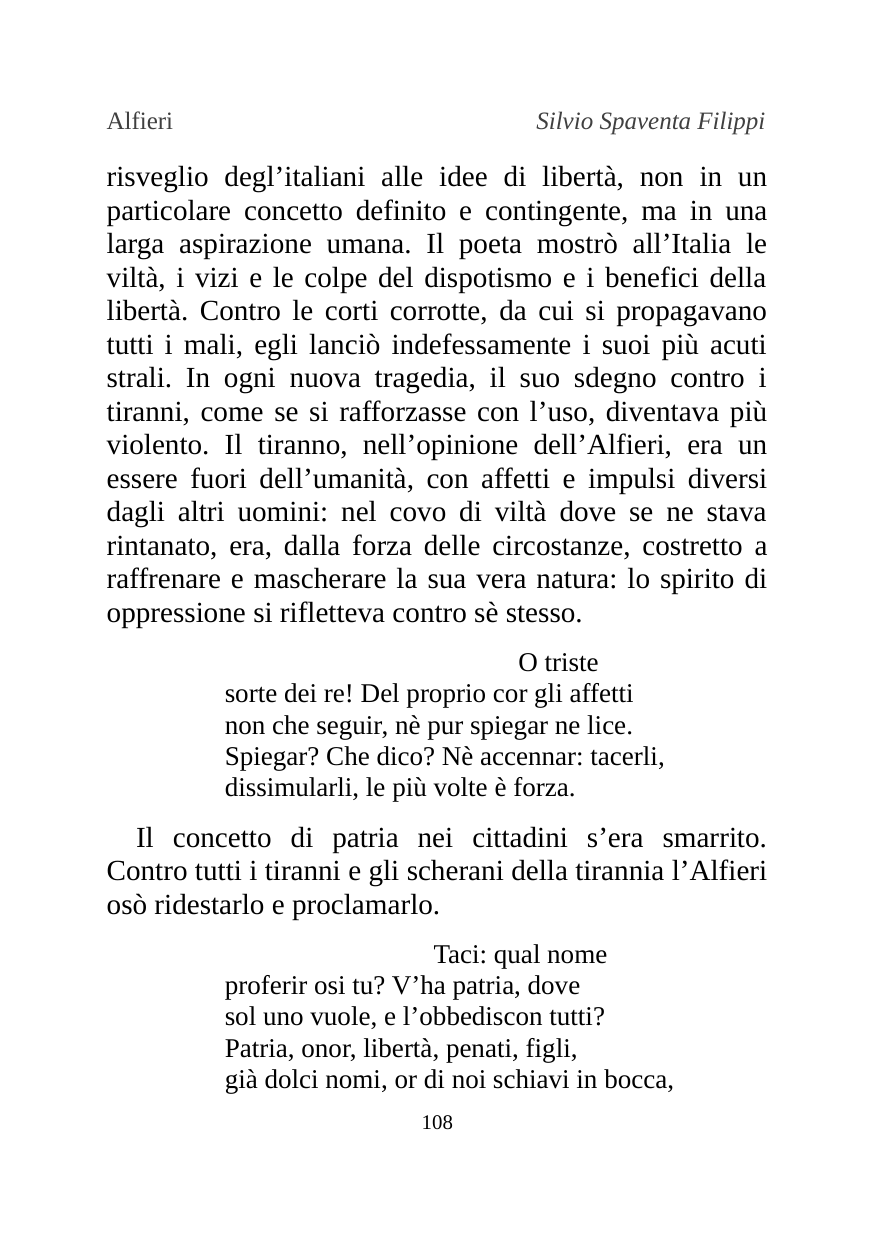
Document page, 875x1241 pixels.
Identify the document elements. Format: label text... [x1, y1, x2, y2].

text sorte dei re! Del proprio cor gli affetti non che seguir, nè pur spiegar ne lice. Spiegar? Che dico? Nè accennar: tacerli, dissimularli, le più volte è forza. [224, 678, 768, 802]
text Taci: qual nome [433, 938, 768, 969]
text risveglio degl’italiani alle idee di libertà, non in un particolare concetto definito e contingente, ma in una larga aspirazione umana. Il poeta mostrò all’Italia le viltà, i vizi e le colpe del dispotismo e i benefici della libertà. Contro le corti corrotte, da cui si propagavano tutti i mali, egli lanciò indefessamente i suoi più acuti strali. In ogni nuova tragedia, il suo sdegno contro i tiranni, come se si rafforzasse con l’uso, diventava più violento. Il tiranno, nell’opinione dell’Alfieri, era un essere fuori dell’umanità, con affetti e impulsi diversi dagli altri uomini: nel covo di viltà dove se ne stava rintanato, era, dalla forza delle circostanze, costretto a raffrenare e mascherare la sua vera natura: lo spirito di oppressione si rifletteva contro sè stesso. [106, 159, 768, 629]
text Il concetto di patria nei cittadini s’era smarrito. Contro tutti i tiranni e gli scherani della tirannia l’Alfieri osò ridestarlo e proclamarlo. [106, 820, 768, 921]
text O triste [488, 646, 768, 678]
text proferir osi tu? V’ha patria, dove sol uno vuole, e l’obbediscon tutti? Patria, onor, libertà, penati, figli, già dolci nomi, or di noi schiavi in bocca, [224, 969, 768, 1094]
